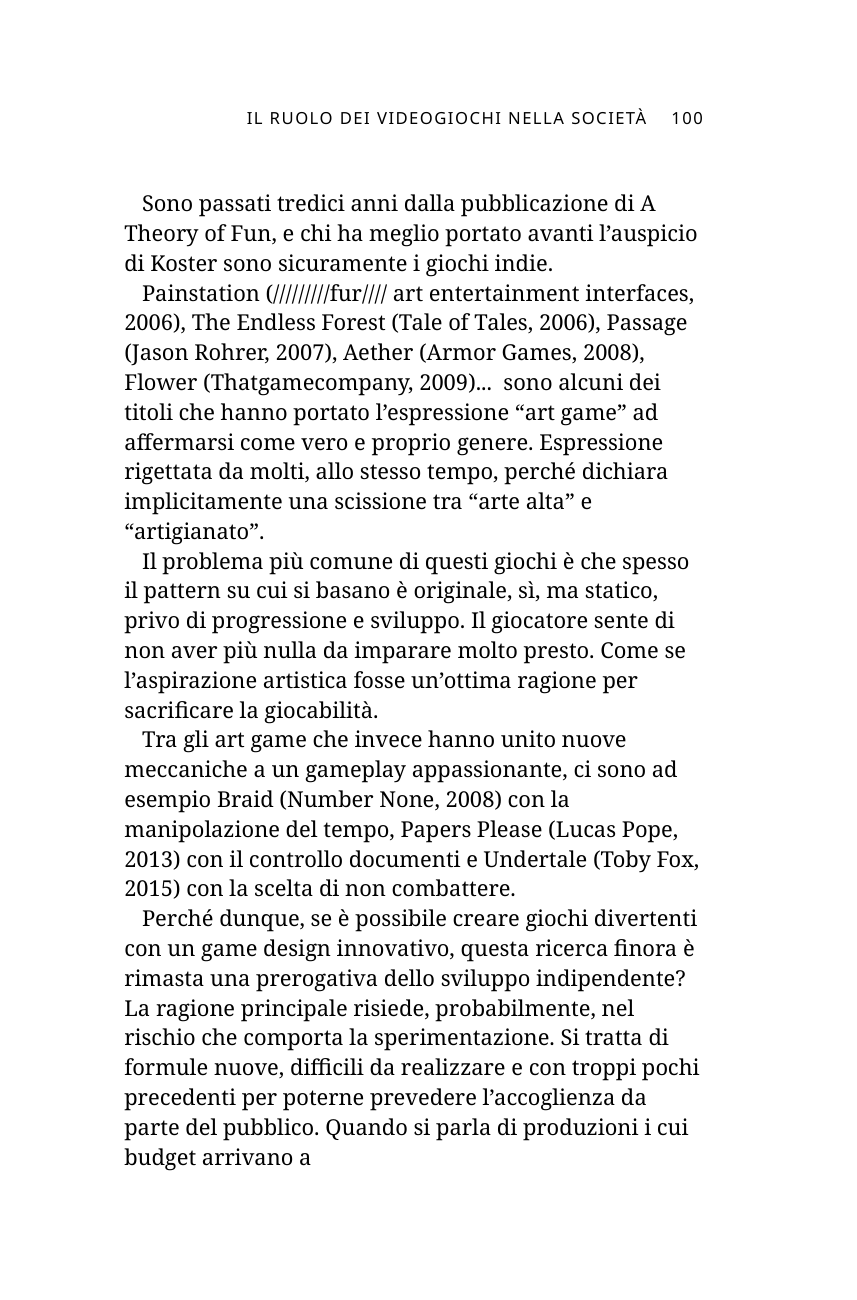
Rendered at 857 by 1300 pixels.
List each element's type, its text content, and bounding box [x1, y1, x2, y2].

text Sono passati tredici anni dalla pubblicazione di A Theory of Fun, e chi ha meglio portato avanti l’auspicio di Koster sono sicuramente i giochi indie. [124, 188, 703, 278]
text Painstation (/////////fur//// art entertainment interfaces, 2006), The Endless Forest (Tale of Tales, 2006), Passage (Jason Rohrer, 2007), Aether (Armor Games, 2008), Flower (Thatgamecompany, 2009)... sono alcuni dei titoli che hanno portato l’espressione “art game” ad affermarsi come vero e proprio genere. Espressione rigettata da molti, allo stesso tempo, perché dichiara implicitamente una scissione tra “arte alta” e “artigianato”. [124, 278, 703, 546]
text Tra gli art game che invece hanno unito nuove meccaniche a un gameplay appassionante, ci sono ad esempio Braid (Number None, 2008) con la manipolazione del tempo, Papers Please (Lucas Pope, 2013) con il controllo documenti e Undertale (Toby Fox, 2015) con la scelta di non combattere. [124, 724, 703, 903]
text Perché dunque, se è possibile creare giochi divertenti con un game design innovativo, questa ricerca finora è rimasta una prerogativa dello sviluppo indipendente? La ragione principale risiede, probabilmente, nel rischio che comporta la sperimentazione. Si tratta di formule nuove, difficili da realizzare e con troppi pochi precedenti per poterne prevedere l’accoglienza da parte del pubblico. Quando si parla di produzioni i cui budget arrivano a [124, 903, 703, 1171]
text Il problema più comune di questi giochi è che spesso il pattern su cui si basano è originale, sì, ma statico, privo di progressione e sviluppo. Il giocatore sente di non aver più nulla da imparare molto presto. Come se l’aspirazione artistica fosse un’ottima ragione per sacrificare la giocabilità. [124, 546, 703, 724]
